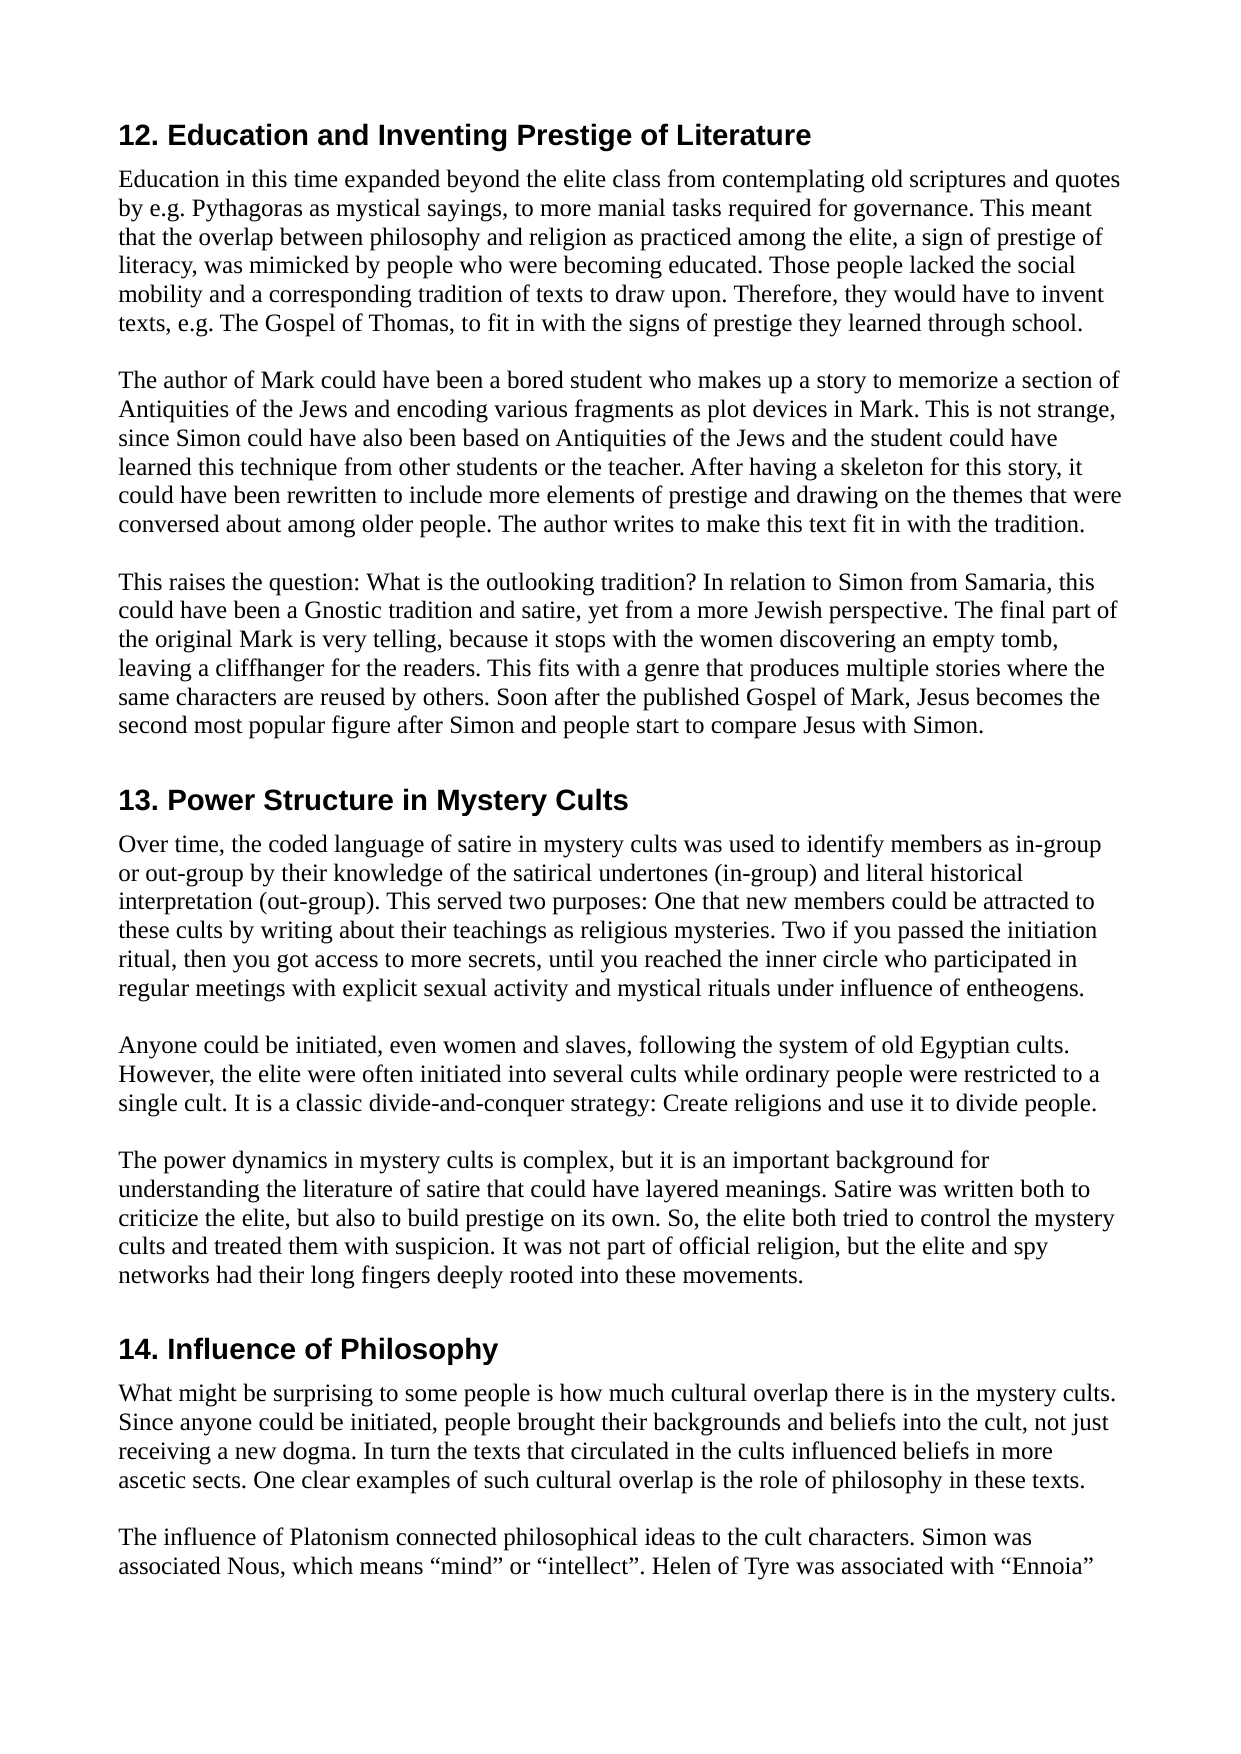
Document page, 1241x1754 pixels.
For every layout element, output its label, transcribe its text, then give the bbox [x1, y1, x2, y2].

subtitle 13. Power Structure in Mystery Cults [118, 783, 1122, 816]
text What might be surprising to some people is how much cultural overlap there is in the mystery cults. Since anyone could be initiated, people brought their backgrounds and beliefs into the cult, not just receiving a new dogma. In turn the texts that circulated in the cults influenced beliefs in more ascetic sects. One clear examples of such cultural overlap is the role of philosophy in these texts. [118, 1378, 1122, 1493]
text Over time, the coded language of satire in mystery cults was used to identify members as in-group or out-group by their knowledge of the satirical undertones (in-group) and literal historical interpretation (out-group). This served two purposes: One that new members could be attracted to these cults by writing about their teachings as religious mysteries. Two if you passed the initiation ritual, then you got access to more secrets, until you reached the inner circle who participated in regular meetings with explicit sexual activity and mystical rituals under influence of entheogens. [118, 829, 1122, 1001]
text The power dynamics in mystery cults is complex, but it is an important background for understanding the literature of satire that could have layered meanings. Satire was written both to criticize the elite, but also to build prestige on its own. So, the elite both tried to control the mystery cults and treated them with suspicion. It was not part of official religion, but the elite and spy networks had their long fingers deeply rooted into these movements. [118, 1145, 1122, 1289]
subtitle 12. Education and Inventing Prestige of Literature [118, 118, 1122, 152]
text Education in this time expanded beyond the elite class from contemplating old scriptures and quotes by e.g. Pythagoras as mystical sayings, to more manial tasks required for governance. This meant that the overlap between philosophy and religion as practiced among the elite, a sign of prestige of literacy, was mimicked by people who were becoming educated. Those people lacked the social mobility and a corresponding tradition of texts to draw upon. Therefore, they would have to invent texts, e.g. The Gospel of Thomas, to fit in with the signs of prestige they learned through school. [118, 164, 1122, 337]
text This raises the question: What is the outlooking tradition? In relation to Simon from Samaria, this could have been a Gnostic tradition and satire, yet from a more Jewish perspective. The final part of the original Mark is very telling, because it stops with the women discovering an empty tomb, leaving a cliffhanger for the readers. This fits with a genre that produces multiple stories where the same characters are reused by others. Soon after the published Gospel of Mark, Jesus becomes the second most popular figure after Simon and people start to compare Jesus with Simon. [118, 567, 1122, 739]
text The author of Mark could have been a bored student who makes up a story to memorize a section of Antiquities of the Jews and encoding various fragments as plot devices in Mark. This is not strange, since Simon could have also been based on Antiquities of the Jews and the student could have learned this technique from other students or the teacher. After having a skeleton for this story, it could have been rewritten to include more elements of prestige and drawing on the themes that were conversed about among older people. The author writes to make this text fit in with the tradition. [118, 366, 1122, 538]
subtitle 14. Influence of Philosophy [118, 1332, 1122, 1366]
text Anyone could be initiated, even women and slaves, following the system of old Egyptian cults. However, the elite were often initiated into several cults while ordinary people were restricted to a single cult. It is a classic divide-and-conquer strategy: Create religions and use it to divide people. [118, 1030, 1122, 1116]
text The influence of Platonism connected philosophical ideas to the cult characters. Simon was associated Nous, which means “mind” or “intellect”. Helen of Tyre was associated with “Ennoia” [118, 1522, 1122, 1580]
